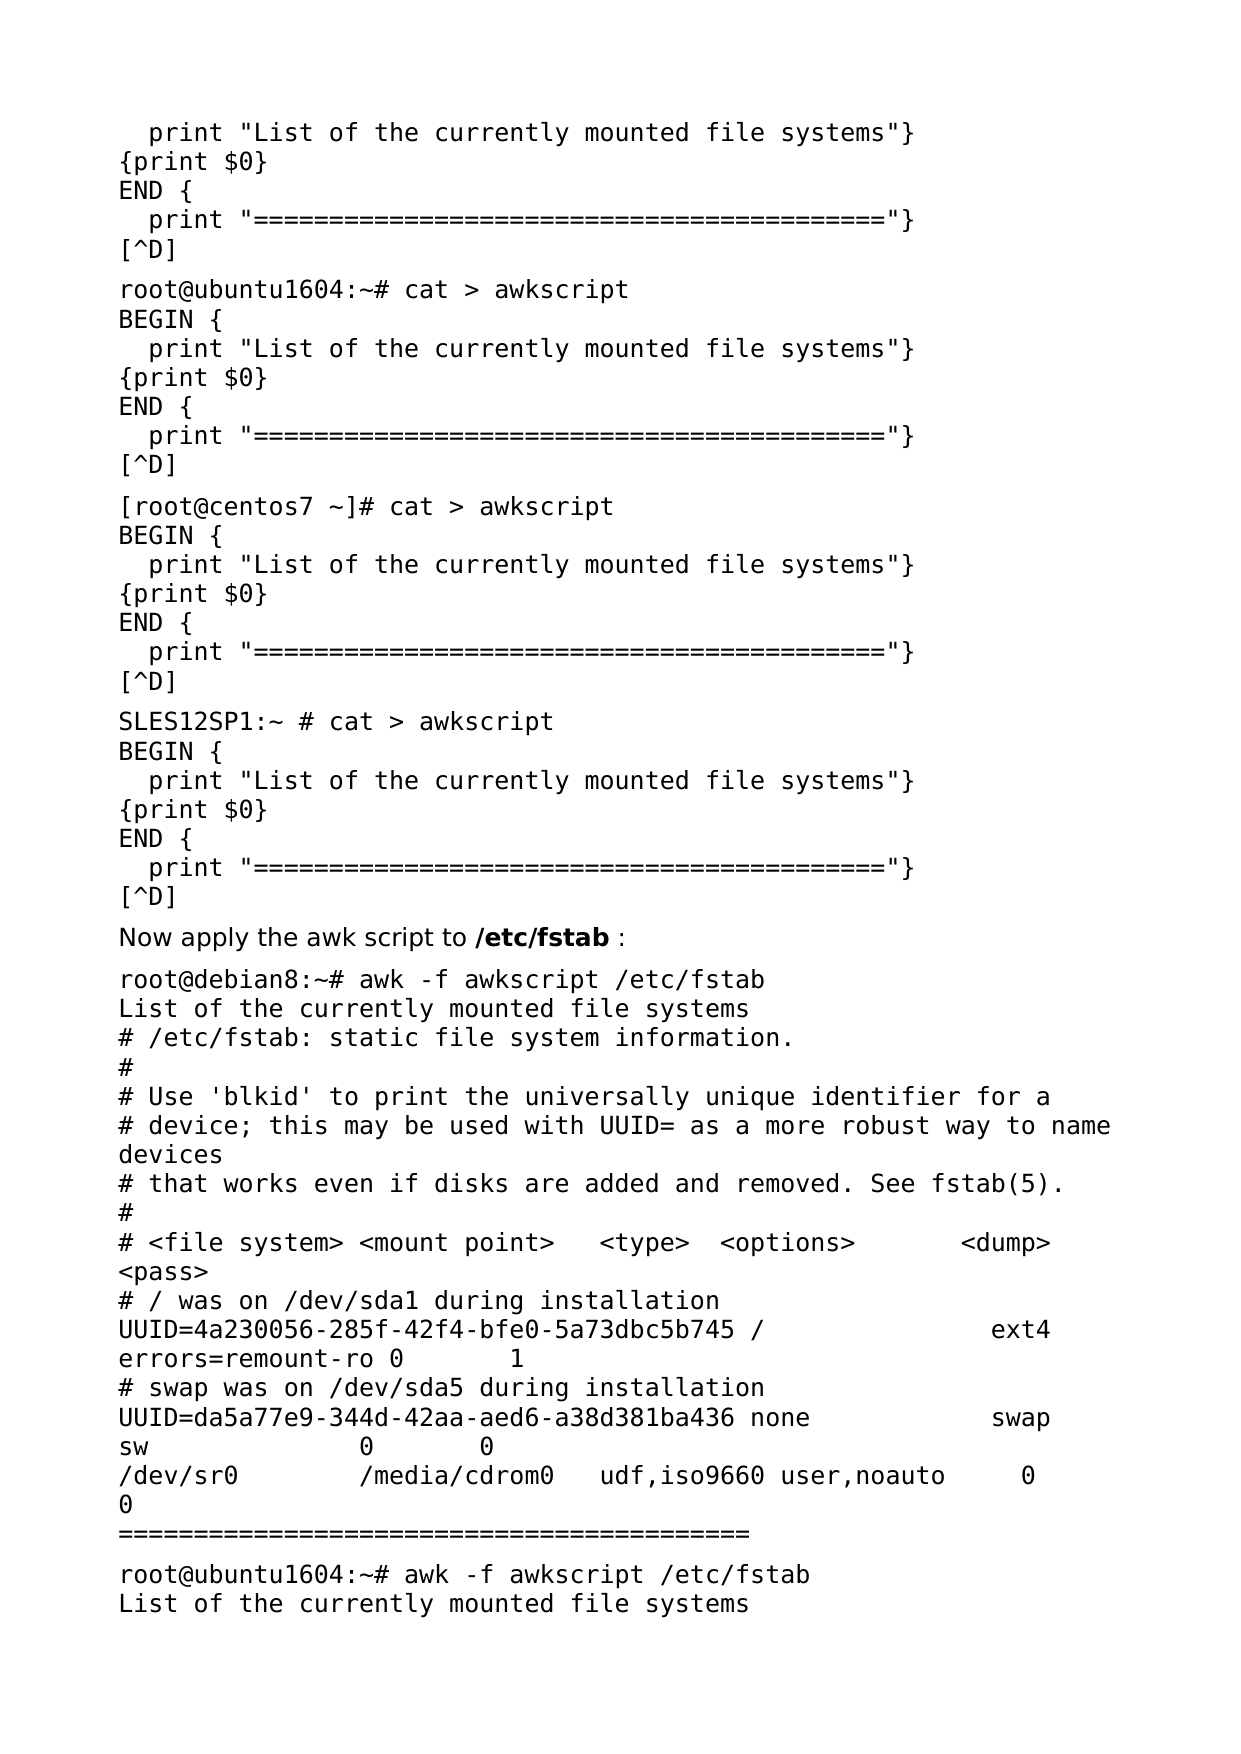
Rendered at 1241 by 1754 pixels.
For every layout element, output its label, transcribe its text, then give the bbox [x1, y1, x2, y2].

text [root@centos7 ~]# cat > awkscript BEGIN { print "List of the currently mounted file systems"} {print $0} END { print "=========================================="} [^D] [118, 492, 1122, 696]
text SLES12SP1:~ # cat > awkscript BEGIN { print "List of the currently mounted file systems"} {print $0} END { print "=========================================="} [^D] [118, 708, 1122, 912]
text root@debian8:~# awk -f awkscript /etc/fstab List of the currently mounted file systems # /etc/fstab: static file system information. # # Use 'blkid' to print the universally unique identifier for a # device; this may be used with UUID= as a more robust way to name devices # that works even if disks are added and removed. See fstab(5). # # <file system> <mount point> <type> <options> <dump> <pass> # / was on /dev/sda1 during installation UUID=4a230056-285f-42f4-bfe0-5a73dbc5b745 / ext4 errors=remount-ro 0 1 # swap was on /dev/sda5 during installation UUID=da5a77e9-344d-42aa-aed6-a38d381ba436 none swap sw 0 0 /dev/sr0 /media/cdrom0 udf,iso9660 user,noauto 0 0 ========================================== [118, 965, 1122, 1548]
text root@ubuntu1604:~# cat > awkscript BEGIN { print "List of the currently mounted file systems"} {print $0} END { print "=========================================="} [^D] [118, 276, 1122, 480]
text Now apply the awk script to /etc/fstab : [118, 923, 1122, 953]
text root@ubuntu1604:~# awk -f awkscript /etc/fstab List of the currently mounted file systems [118, 1560, 1122, 1619]
text print "List of the currently mounted file systems"} {print $0} END { print "=========================================="} [^D] [118, 118, 1122, 264]
